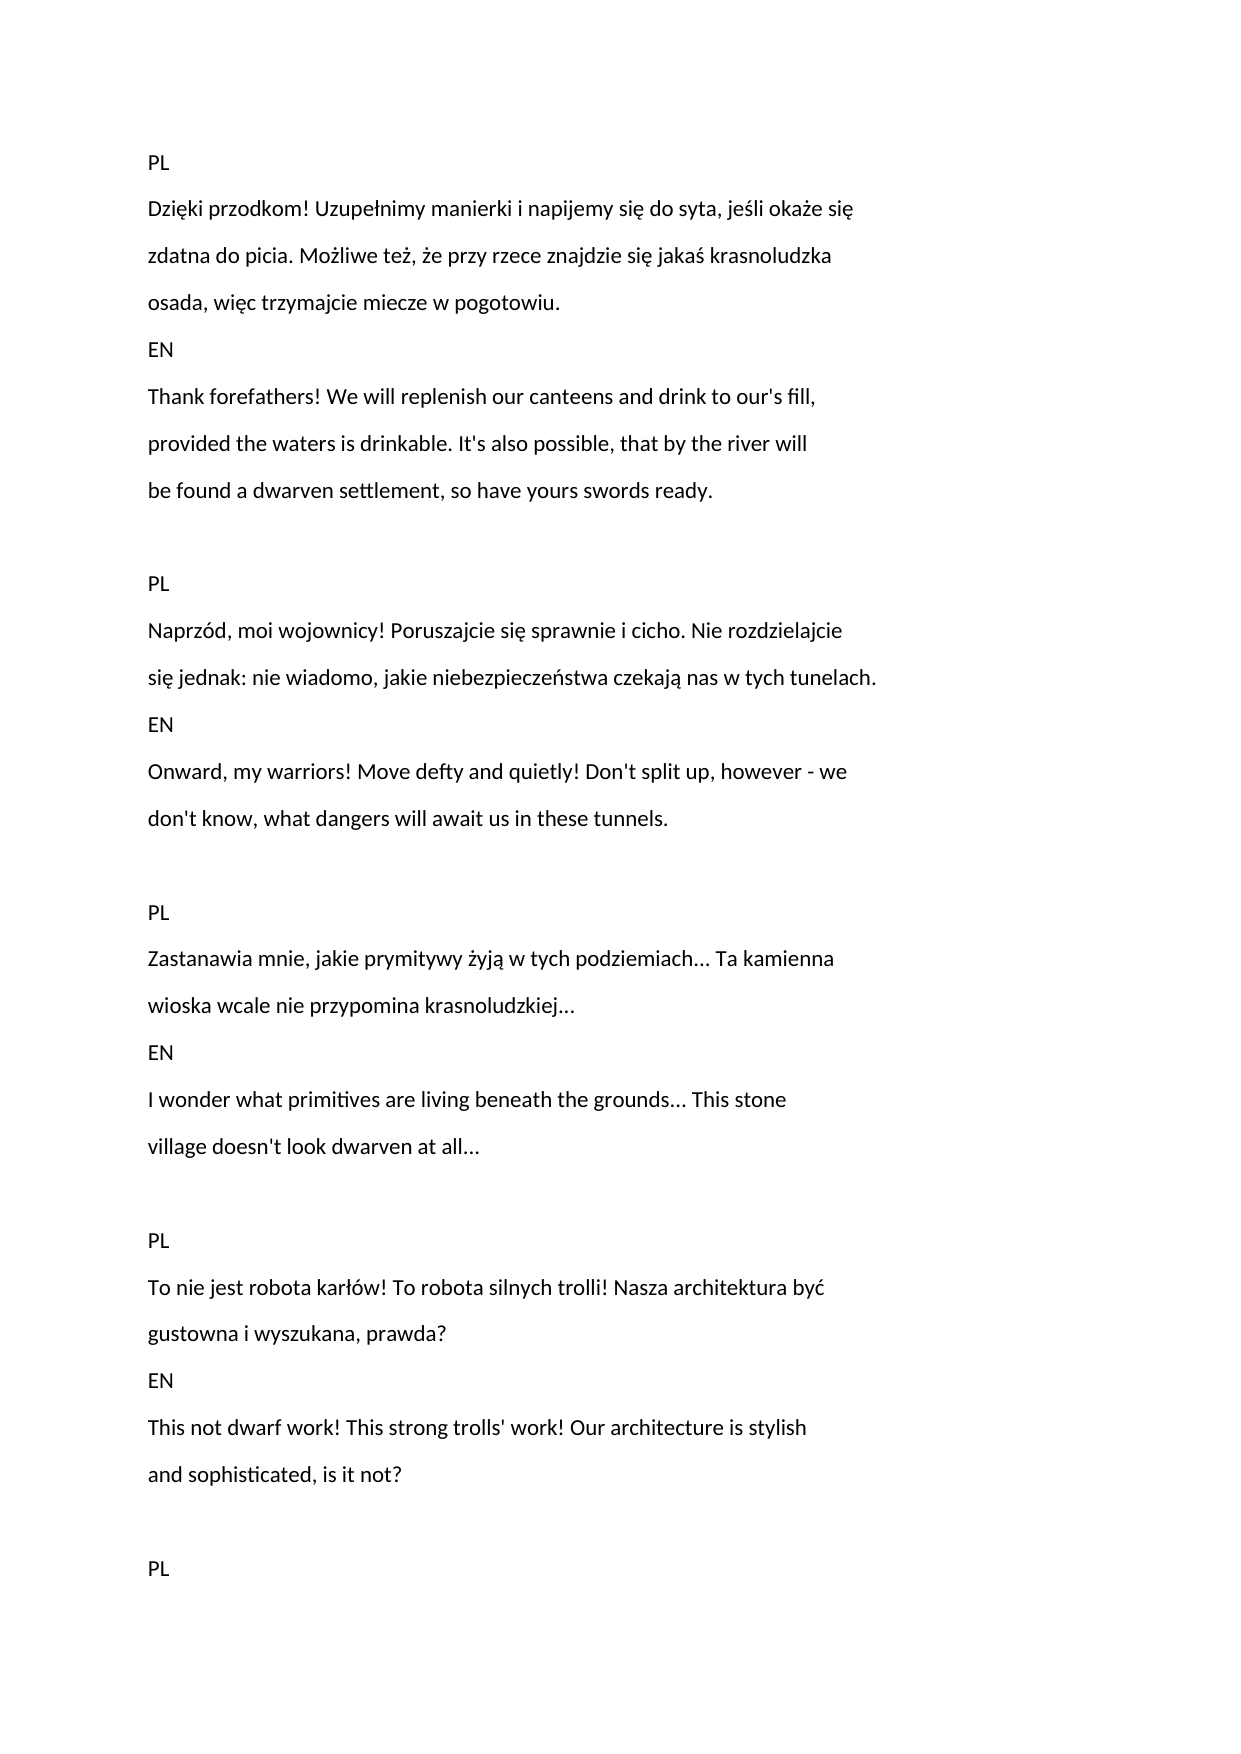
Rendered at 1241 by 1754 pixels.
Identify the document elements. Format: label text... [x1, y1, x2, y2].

text Naprzód, moi wojownicy! Poruszajcie się sprawnie i cicho. Nie rozdzielajcie [148, 616, 1093, 644]
text I wonder what primitives are living beneath the grounds... This stone [148, 1085, 1093, 1113]
text wioska wcale nie przypomina krasnoludzkiej... [148, 991, 1093, 1019]
text village doesn't look dwarven at all... [148, 1132, 1093, 1160]
text EN [148, 1366, 1093, 1394]
text Onward, my warriors! Move defty and quietly! Don't split up, however - we [148, 757, 1093, 785]
text This not dwarf work! This strong trolls' work! Our architecture is stylish [148, 1413, 1093, 1441]
text To nie jest robota karłów! To robota silnych trolli! Nasza architektura być [148, 1273, 1093, 1301]
text and sophisticated, is it not? [148, 1460, 1093, 1488]
text EN [148, 335, 1093, 363]
text PL [148, 569, 1093, 597]
text PL [148, 148, 1093, 176]
text Dzięki przodkom! Uzupełnimy manierki i napijemy się do syta, jeśli okaże się [148, 194, 1093, 222]
text Thank forefathers! We will replenish our canteens and drink to our's fill, [148, 382, 1093, 410]
text EN [148, 710, 1093, 738]
text be found a dwarven settlement, so have yours swords ready. [148, 476, 1093, 504]
text zdatna do picia. Możliwe też, że przy rzece znajdzie się jakaś krasnoludzka [148, 241, 1093, 269]
text don't know, what dangers will await us in these tunnels. [148, 804, 1093, 832]
text provided the waters is drinkable. It's also possible, that by the river will [148, 429, 1093, 457]
text PL [148, 1554, 1093, 1582]
text gustowna i wyszukana, prawda? [148, 1319, 1093, 1347]
text PL [148, 1226, 1093, 1254]
text EN [148, 1038, 1093, 1066]
text się jednak: nie wiadomo, jakie niebezpieczeństwa czekają nas w tych tunelach. [148, 663, 1093, 691]
text Zastanawia mnie, jakie prymitywy żyją w tych podziemiach... Ta kamienna [148, 944, 1093, 972]
text PL [148, 898, 1093, 926]
text osada, więc trzymajcie miecze w pogotowiu. [148, 288, 1093, 316]
